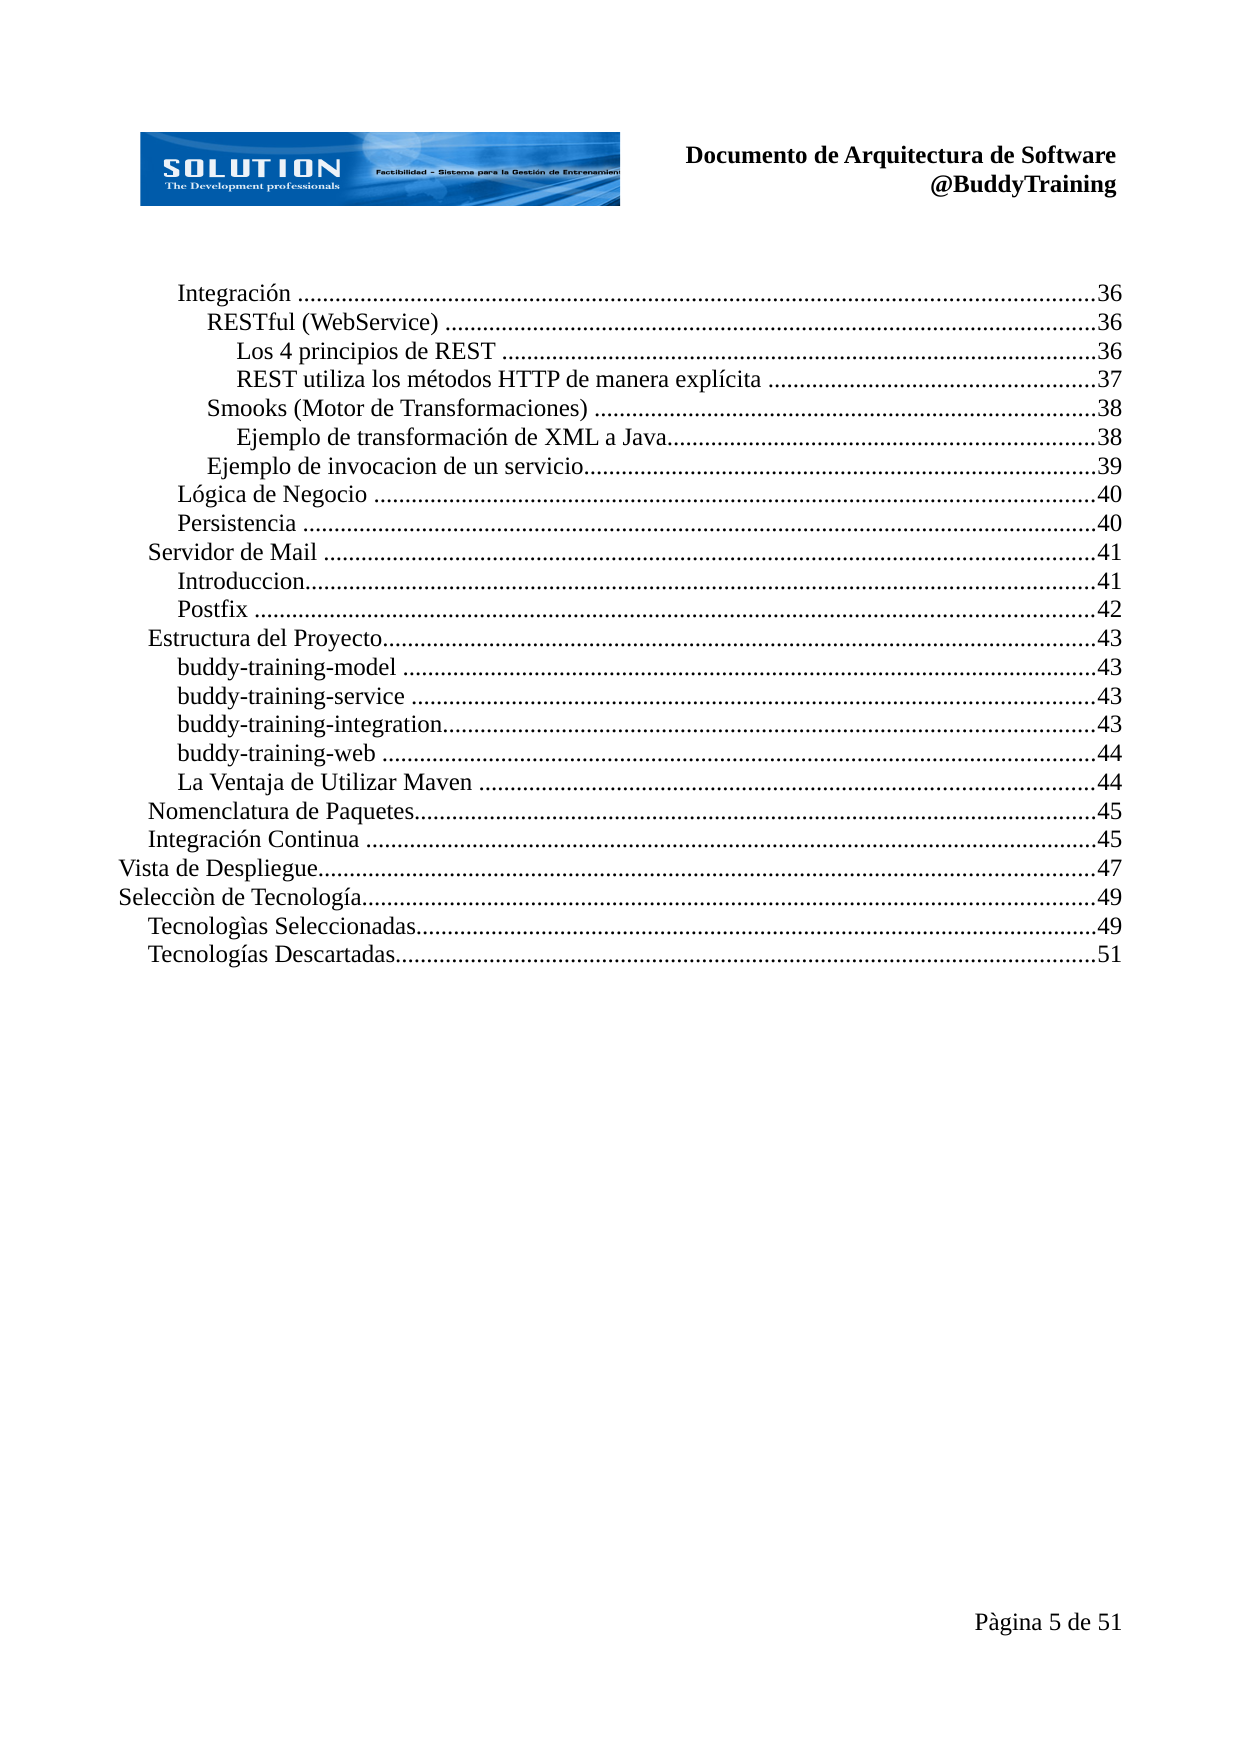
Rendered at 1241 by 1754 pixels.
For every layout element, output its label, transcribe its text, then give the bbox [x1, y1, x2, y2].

text Integración Continua 45 [148, 824, 1122, 853]
text Tecnologìas Seleccionadas 49 [148, 911, 1122, 939]
text Ejemplo de invocacion de un servicio 39 [207, 451, 1122, 479]
text Tecnologías Descartadas 51 [148, 939, 1122, 968]
text Introduccion 41 [177, 566, 1122, 594]
text Nomenclatura de Paquetes 45 [148, 796, 1122, 824]
text REST utiliza los métodos HTTP de manera explícita 37 [236, 364, 1122, 393]
text Estructura del Proyecto 43 [148, 623, 1122, 652]
text La Ventaja de Utilizar Maven 44 [177, 767, 1122, 796]
text Integración 36 [177, 278, 1122, 307]
text buddy-training-model 43 [177, 652, 1122, 681]
text Smooks (Motor de Transformaciones) 38 [207, 393, 1122, 422]
text buddy-training-integration 43 [177, 709, 1122, 738]
text Postfix 42 [177, 594, 1122, 623]
picture [140, 132, 621, 206]
text Selecciòn de Tecnología 49 [118, 882, 1122, 911]
text Vista de Despliegue 47 [118, 853, 1122, 882]
text buddy-training-web 44 [177, 738, 1122, 767]
text Persistencia 40 [177, 508, 1122, 537]
text Servidor de Mail 41 [148, 537, 1122, 566]
text Lógica de Negocio 40 [177, 479, 1122, 508]
text buddy-training-service 43 [177, 681, 1122, 709]
text Ejemplo de transformación de XML a Java 38 [236, 422, 1122, 451]
text Los 4 principios de REST 36 [236, 336, 1122, 364]
text RESTful (WebService) 36 [207, 307, 1122, 336]
